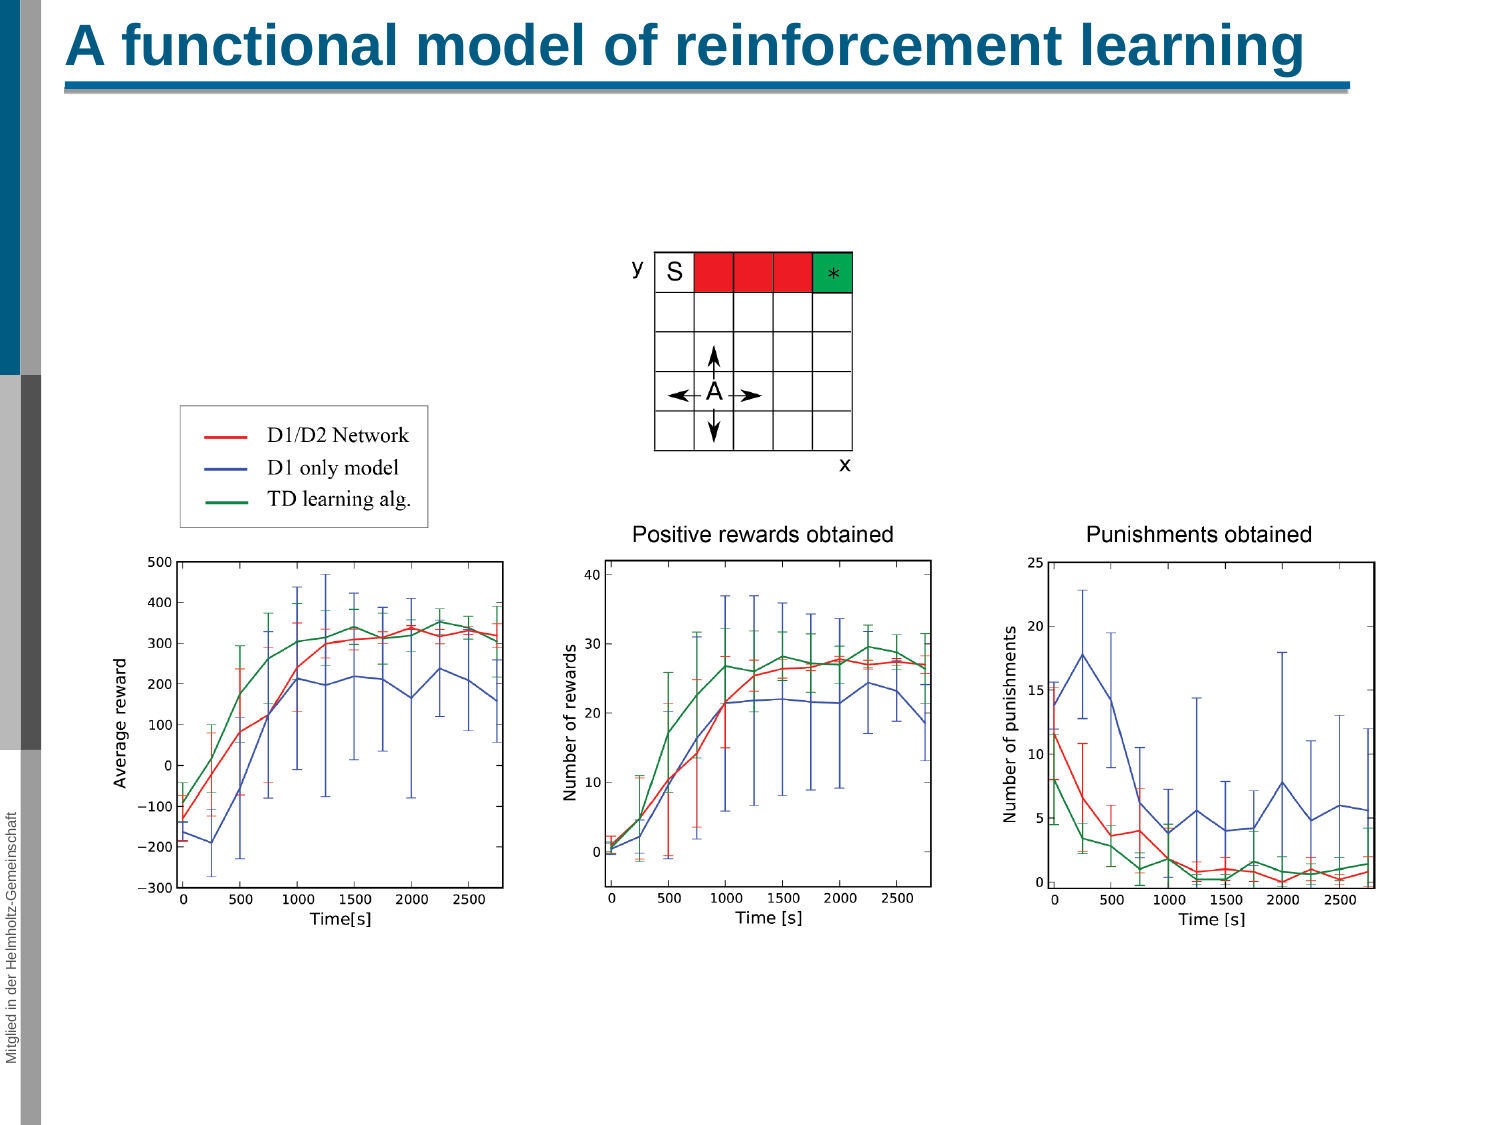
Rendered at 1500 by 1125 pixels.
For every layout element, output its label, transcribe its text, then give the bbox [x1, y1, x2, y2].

text_box A functional model of reinforcement learning [64, 7, 1440, 102]
picture [90, 189, 1400, 946]
